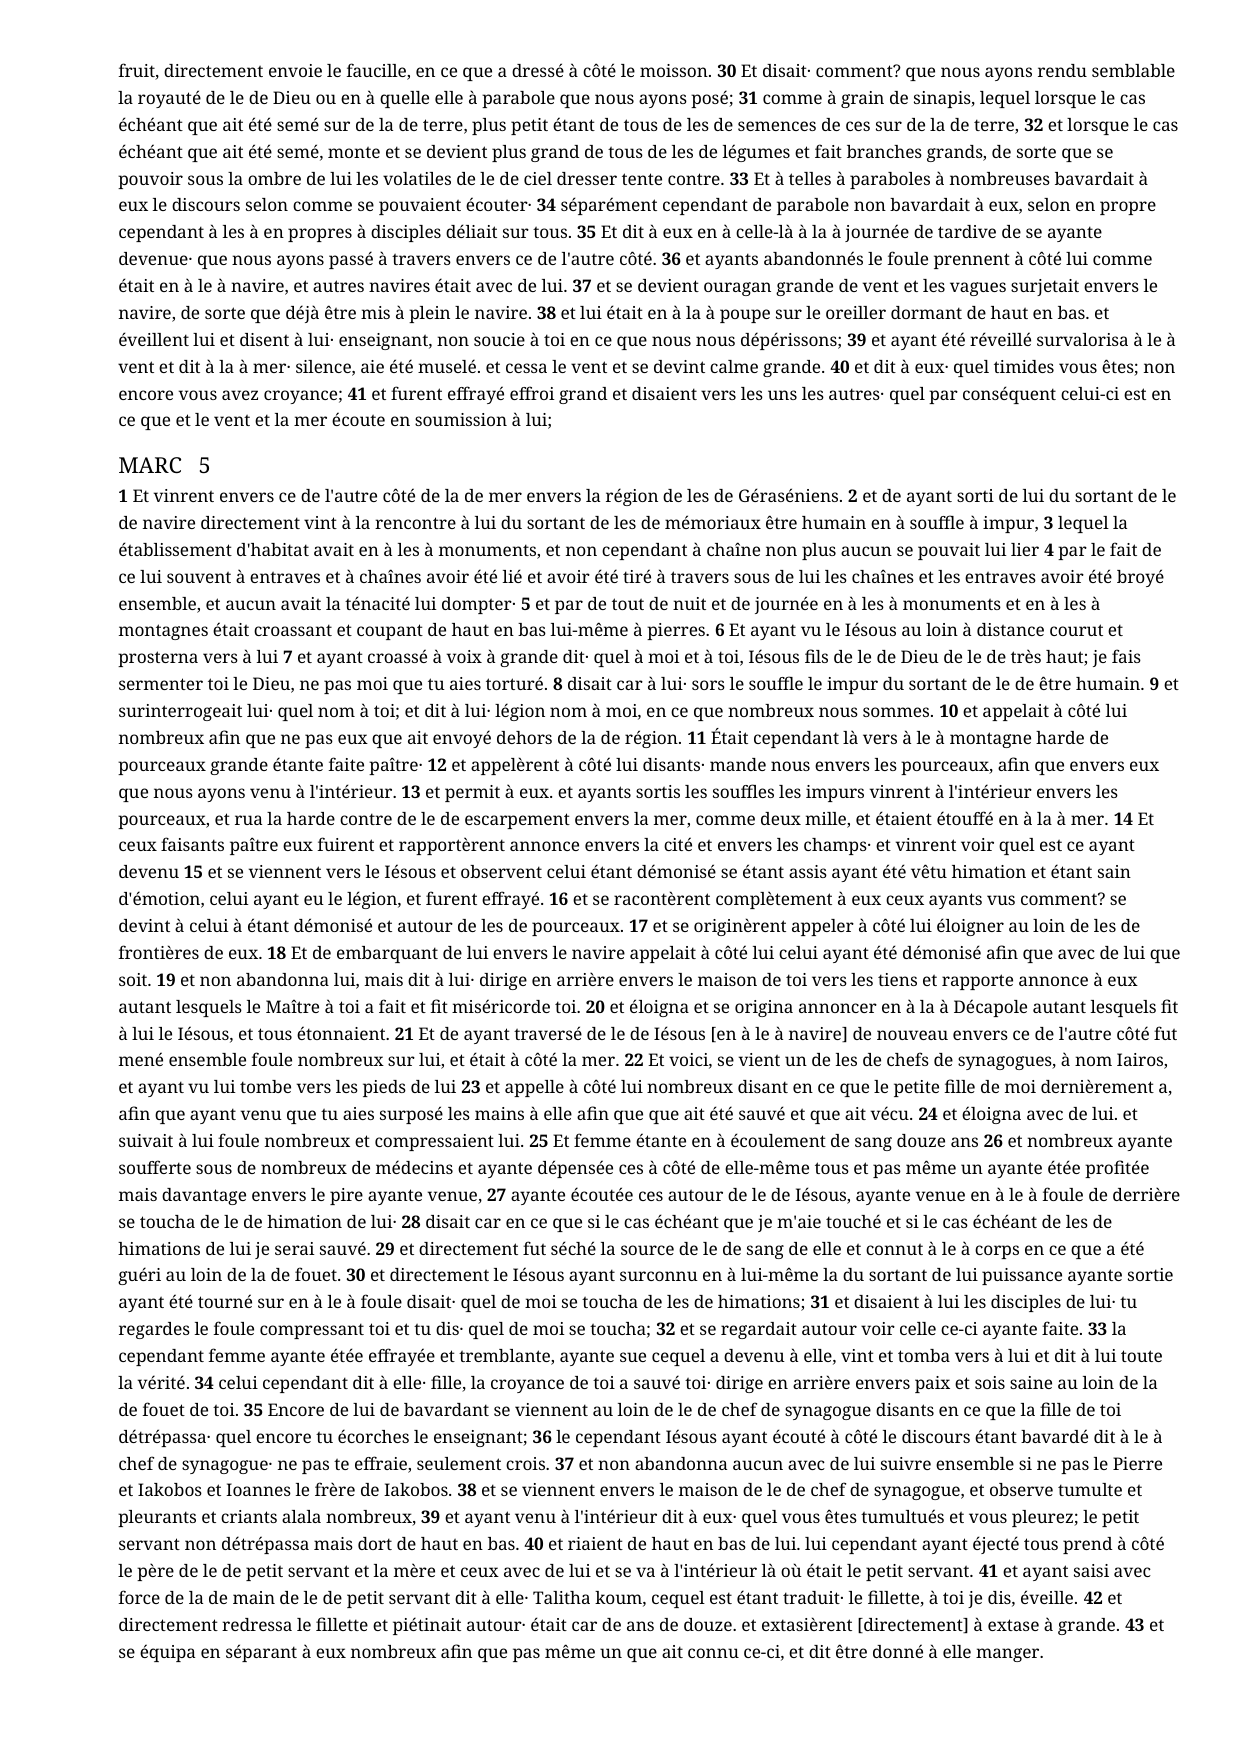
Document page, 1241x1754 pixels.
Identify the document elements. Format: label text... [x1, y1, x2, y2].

text MARC 5 [118, 450, 1181, 480]
text 1 Et vinrent envers ce de l'autre côté de la de mer envers la région de les de Géraséniens. 2 et de ayant sorti de lui du sortant de le de navire directement vint à la rencontre à lui du sortant de les de mémoriaux être humain en à souffle à impur, 3 lequel la établissement d'habitat avait en à les à monuments, et non cependant à chaîne non plus aucun se pouvait lui lier 4 par le fait de ce lui souvent à entraves et à chaînes avoir été lié et avoir été tiré à travers sous de lui les chaînes et les entraves avoir été broyé ensemble, et aucun avait la ténacité lui dompter· 5 et par de tout de nuit et de journée en à les à monuments et en à les à montagnes était croassant et coupant de haut en bas lui-même à pierres. 6 Et ayant vu le Iésous au loin à distance courut et prosterna vers à lui 7 et ayant croassé à voix à grande dit· quel à moi et à toi, Iésous fils de le de Dieu de le de très haut; je fais sermenter toi le Dieu, ne pas moi que tu aies torturé. 8 disait car à lui· sors le souffle le impur du sortant de le de être humain. 9 et surinterrogeait lui· quel nom à toi; et dit à lui· légion nom à moi, en ce que nombreux nous sommes. 10 et appelait à côté lui nombreux afin que ne pas eux que ait envoyé dehors de la de région. 11 Était cependant là vers à le à montagne harde de pourceaux grande étante faite paître· 12 et appelèrent à côté lui disants· mande nous envers les pourceaux, afin que envers eux que nous ayons venu à l'intérieur. 13 et permit à eux. et ayants sortis les souffles les impurs vinrent à l'intérieur envers les pourceaux, et rua la harde contre de le de escarpement envers la mer, comme deux mille, et étaient étouffé en à la à mer. 14 Et ceux faisants paître eux fuirent et rapportèrent annonce envers la cité et envers les champs· et vinrent voir quel est ce ayant devenu 15 et se viennent vers le Iésous et observent celui étant démonisé se étant assis ayant été vêtu himation et étant sain d'émotion, celui ayant eu le légion, et furent effrayé. 16 et se racontèrent complètement à eux ceux ayants vus comment? se devint à celui à étant démonisé et autour de les de pourceaux. 17 et se originèrent appeler à côté lui éloigner au loin de les de frontières de eux. 18 Et de embarquant de lui envers le navire appelait à côté lui celui ayant été démonisé afin que avec de lui que soit. 19 et non abandonna lui, mais dit à lui· dirige en arrière envers le maison de toi vers les tiens et rapporte annonce à eux autant lesquels le Maître à toi a fait et fit miséricorde toi. 20 et éloigna et se origina annoncer en à la à Décapole autant lesquels fit à lui le Iésous, et tous étonnaient. 21 Et de ayant traversé de le de Iésous [en à le à navire] de nouveau envers ce de l'autre côté fut mené ensemble foule nombreux sur lui, et était à côté la mer. 22 Et voici, se vient un de les de chefs de synagogues, à nom Iairos, et ayant vu lui tombe vers les pieds de lui 23 et appelle à côté lui nombreux disant en ce que le petite fille de moi dernièrement a, afin que ayant venu que tu aies surposé les mains à elle afin que que ait été sauvé et que ait vécu. 24 et éloigna avec de lui. et suivait à lui foule nombreux et compressaient lui. 25 Et femme étante en à écoulement de sang douze ans 26 et nombreux ayante soufferte sous de nombreux de médecins et ayante dépensée ces à côté de elle-même tous et pas même un ayante étée profitée mais davantage envers le pire ayante venue, 27 ayante écoutée ces autour de le de Iésous, ayante venue en à le à foule de derrière se toucha de le de himation de lui· 28 disait car en ce que si le cas échéant que je m'aie touché et si le cas échéant de les de himations de lui je serai sauvé. 29 et directement fut séché la source de le de sang de elle et connut à le à corps en ce que a été guéri au loin de la de fouet. 30 et directement le Iésous ayant surconnu en à lui-même la du sortant de lui puissance ayante sortie ayant été tourné sur en à le à foule disait· quel de moi se toucha de les de himations; 31 et disaient à lui les disciples de lui· tu regardes le foule compressant toi et tu dis· quel de moi se toucha; 32 et se regardait autour voir celle ce-ci ayante faite. 33 la cependant femme ayante étée effrayée et tremblante, ayante sue cequel a devenu à elle, vint et tomba vers à lui et dit à lui toute la vérité. 34 celui cependant dit à elle· fille, la croyance de toi a sauvé toi· dirige en arrière envers paix et sois saine au loin de la de fouet de toi. 35 Encore de lui de bavardant se viennent au loin de le de chef de synagogue disants en ce que la fille de toi détrépassa· quel encore tu écorches le enseignant; 36 le cependant Iésous ayant écouté à côté le discours étant bavardé dit à le à chef de synagogue· ne pas te effraie, seulement crois. 37 et non abandonna aucun avec de lui suivre ensemble si ne pas le Pierre et Iakobos et Ioannes le frère de Iakobos. 38 et se viennent envers le maison de le de chef de synagogue, et observe tumulte et pleurants et criants alala nombreux, 39 et ayant venu à l'intérieur dit à eux· quel vous êtes tumultués et vous pleurez; le petit servant non détrépassa mais dort de haut en bas. 40 et riaient de haut en bas de lui. lui cependant ayant éjecté tous prend à côté le père de le de petit servant et la mère et ceux avec de lui et se va à l'intérieur là où était le petit servant. 41 et ayant saisi avec force de la de main de le de petit servant dit à elle· Talitha koum, cequel est étant traduit· le fillette, à toi je dis, éveille. 42 et directement redressa le fillette et piétinait autour· était car de ans de douze. et extasièrent [directement] à extase à grande. 43 et se équipa en séparant à eux nombreux afin que pas même un que ait connu ce-ci, et dit être donné à elle manger. [118, 484, 1181, 1663]
text fruit, directement envoie le faucille, en ce que a dressé à côté le moisson. 30 Et disait· comment? que nous ayons rendu semblable la royauté de le de Dieu ou en à quelle elle à parabole que nous ayons posé; 31 comme à grain de sinapis, lequel lorsque le cas échéant que ait été semé sur de la de terre, plus petit étant de tous de les de semences de ces sur de la de terre, 32 et lorsque le cas échéant que ait été semé, monte et se devient plus grand de tous de les de légumes et fait branches grands, de sorte que se pouvoir sous la ombre de lui les volatiles de le de ciel dresser tente contre. 33 Et à telles à paraboles à nombreuses bavardait à eux le discours selon comme se pouvaient écouter· 34 séparément cependant de parabole non bavardait à eux, selon en propre cependant à les à en propres à disciples déliait sur tous. 35 Et dit à eux en à celle-là à la à journée de tardive de se ayante devenue· que nous ayons passé à travers envers ce de l'autre côté. 36 et ayants abandonnés le foule prennent à côté lui comme était en à le à navire, et autres navires était avec de lui. 37 et se devient ouragan grande de vent et les vagues surjetait envers le navire, de sorte que déjà être mis à plein le navire. 38 et lui était en à la à poupe sur le oreiller dormant de haut en bas. et éveillent lui et disent à lui· enseignant, non soucie à toi en ce que nous nous dépérissons; 39 et ayant été réveillé survalorisa à le à vent et dit à la à mer· silence, aie été muselé. et cessa le vent et se devint calme grande. 40 et dit à eux· quel timides vous êtes; non encore vous avez croyance; 41 et furent effrayé effroi grand et disaient vers les uns les autres· quel par conséquent celui-ci est en ce que et le vent et la mer écoute en soumission à lui; [118, 59, 1181, 432]
